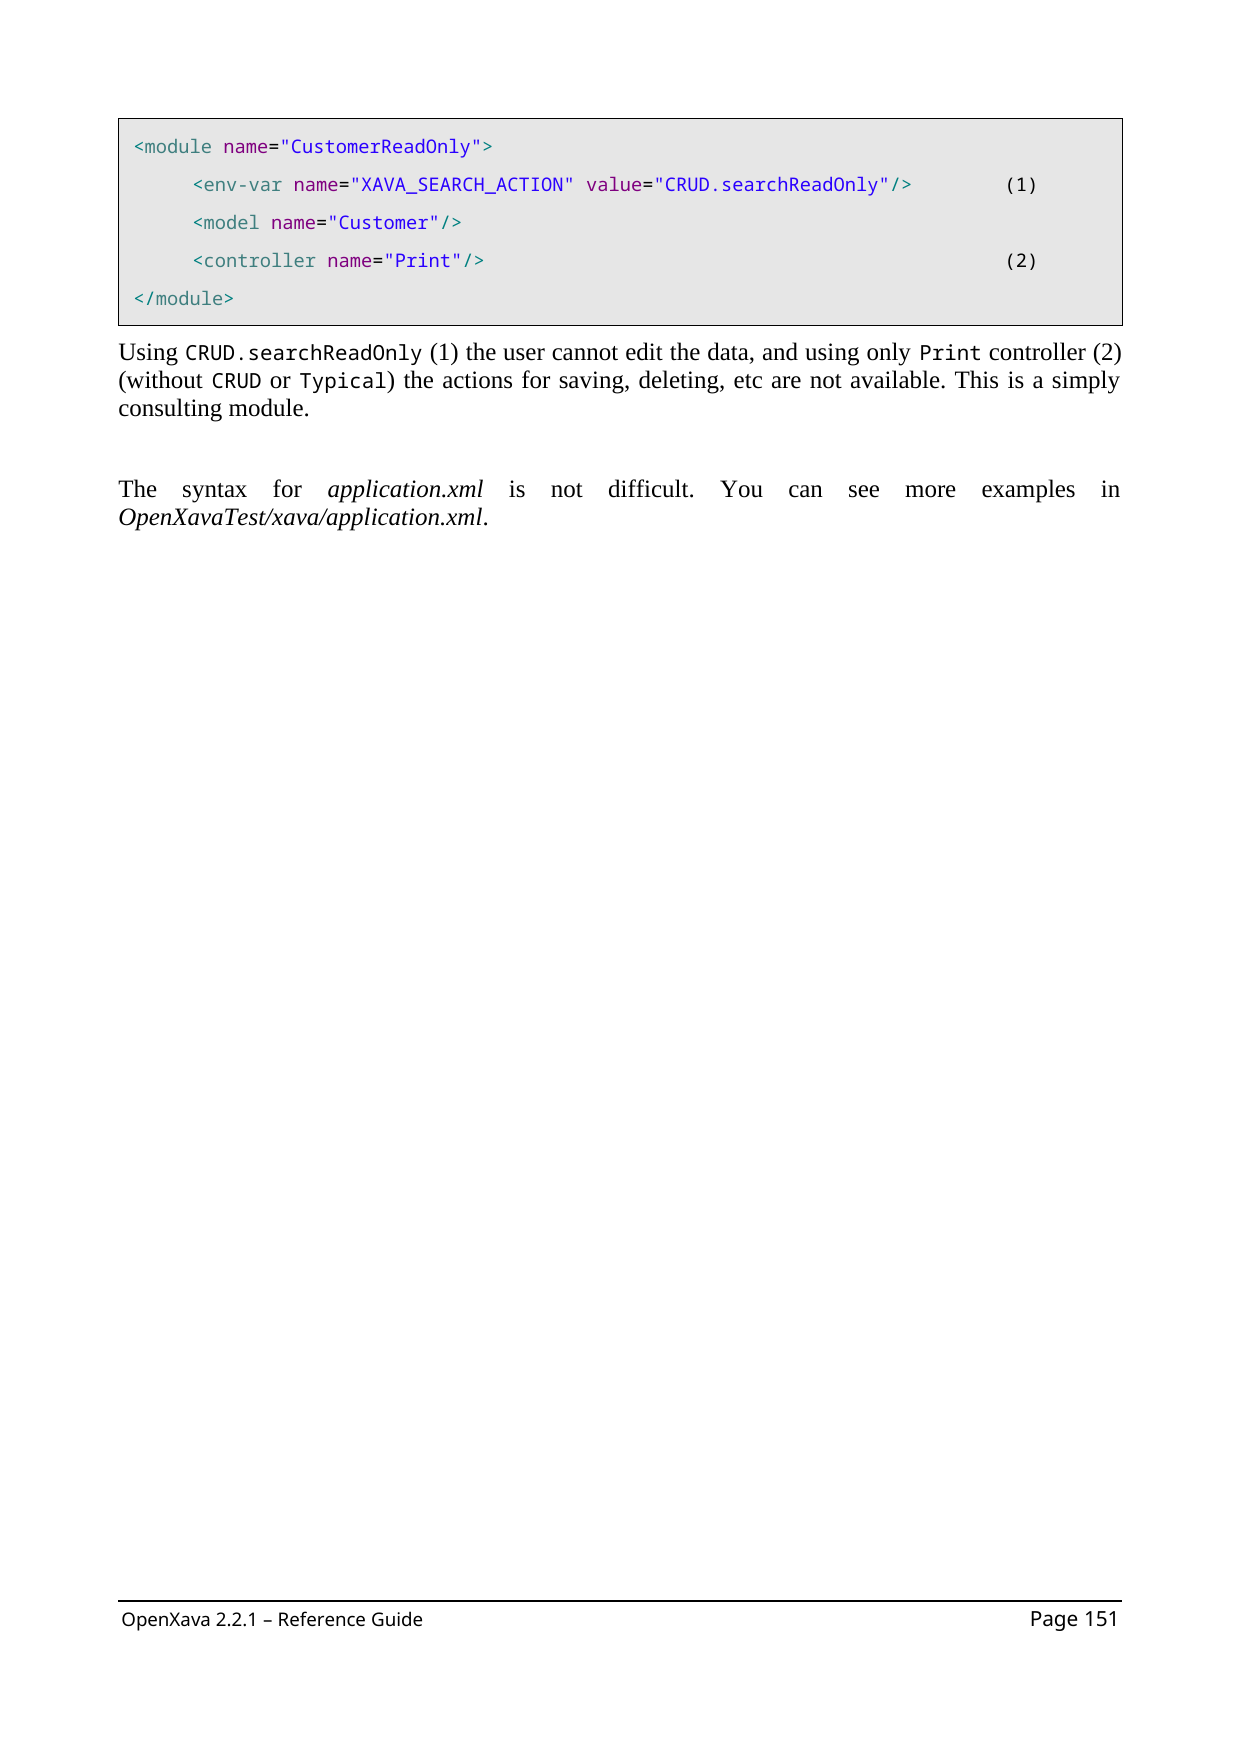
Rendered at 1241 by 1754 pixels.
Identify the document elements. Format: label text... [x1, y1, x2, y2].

text <controller name="Print"/> (2) [119, 232, 1122, 270]
text The syntax for application.xml is not difficult. You can see more examples in OpenXavaTest/xava/application.xml. [118, 475, 1122, 530]
text <module name="CustomerReadOnly"> [119, 119, 1122, 156]
text <env-var name="XAVA_SEARCH_ACTION" value="CRUD.searchReadOnly"/> (1) [119, 156, 1122, 194]
text </module> [119, 270, 1122, 325]
text <model name="Customer"/> [119, 194, 1122, 232]
text Using CRUD.searchReadOnly (1) the user cannot edit the data, and using only Print controller (2) (without CRUD or Typical) the actions for saving, deleting, etc are not available. This is a simply consulting module. [118, 338, 1122, 422]
